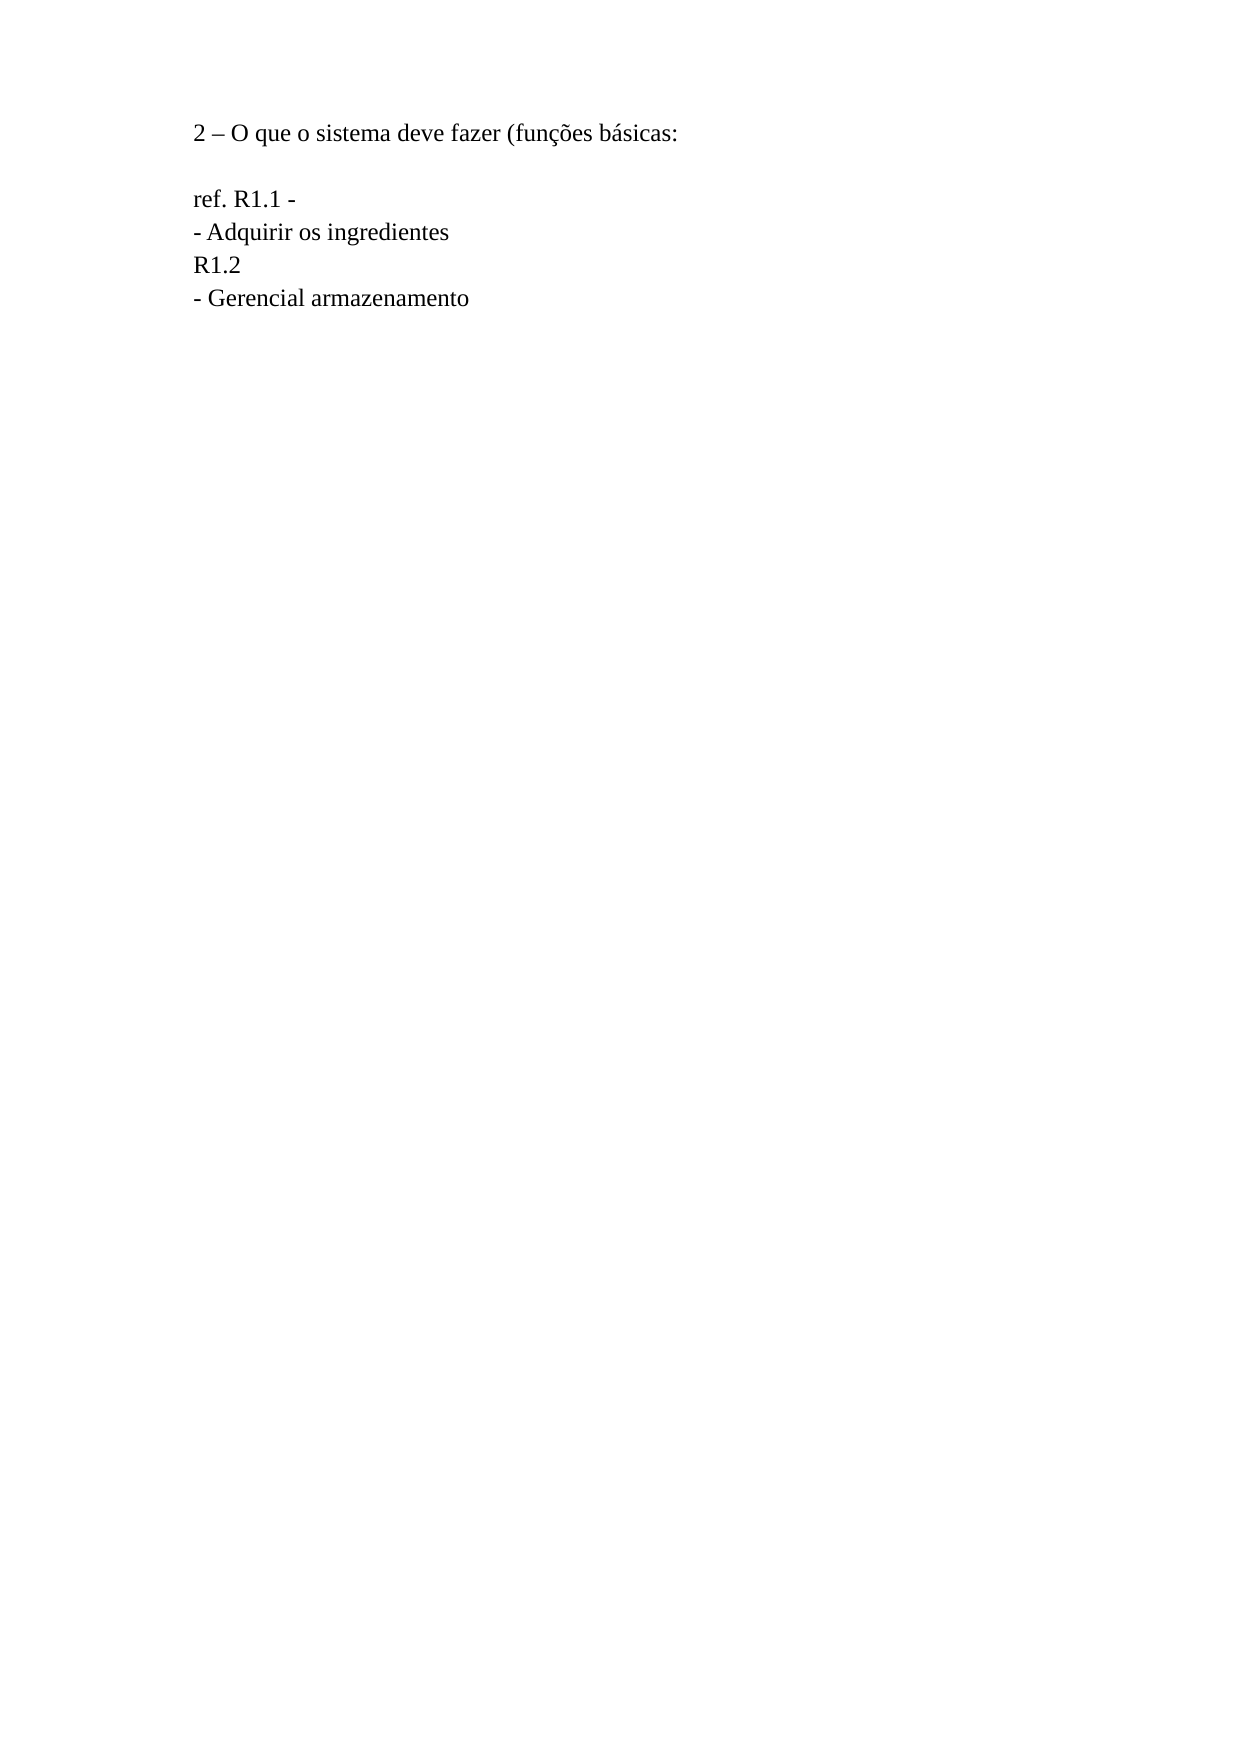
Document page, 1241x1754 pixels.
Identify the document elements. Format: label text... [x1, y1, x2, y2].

text ref. R1.1 - [118, 184, 1122, 213]
text - Adquirir os ingredientes [118, 217, 1122, 246]
text R1.2 [118, 250, 1122, 279]
text - Gerencial armazenamento [118, 283, 1122, 312]
text 2 – O que o sistema deve fazer (funções básicas: [118, 118, 1122, 147]
